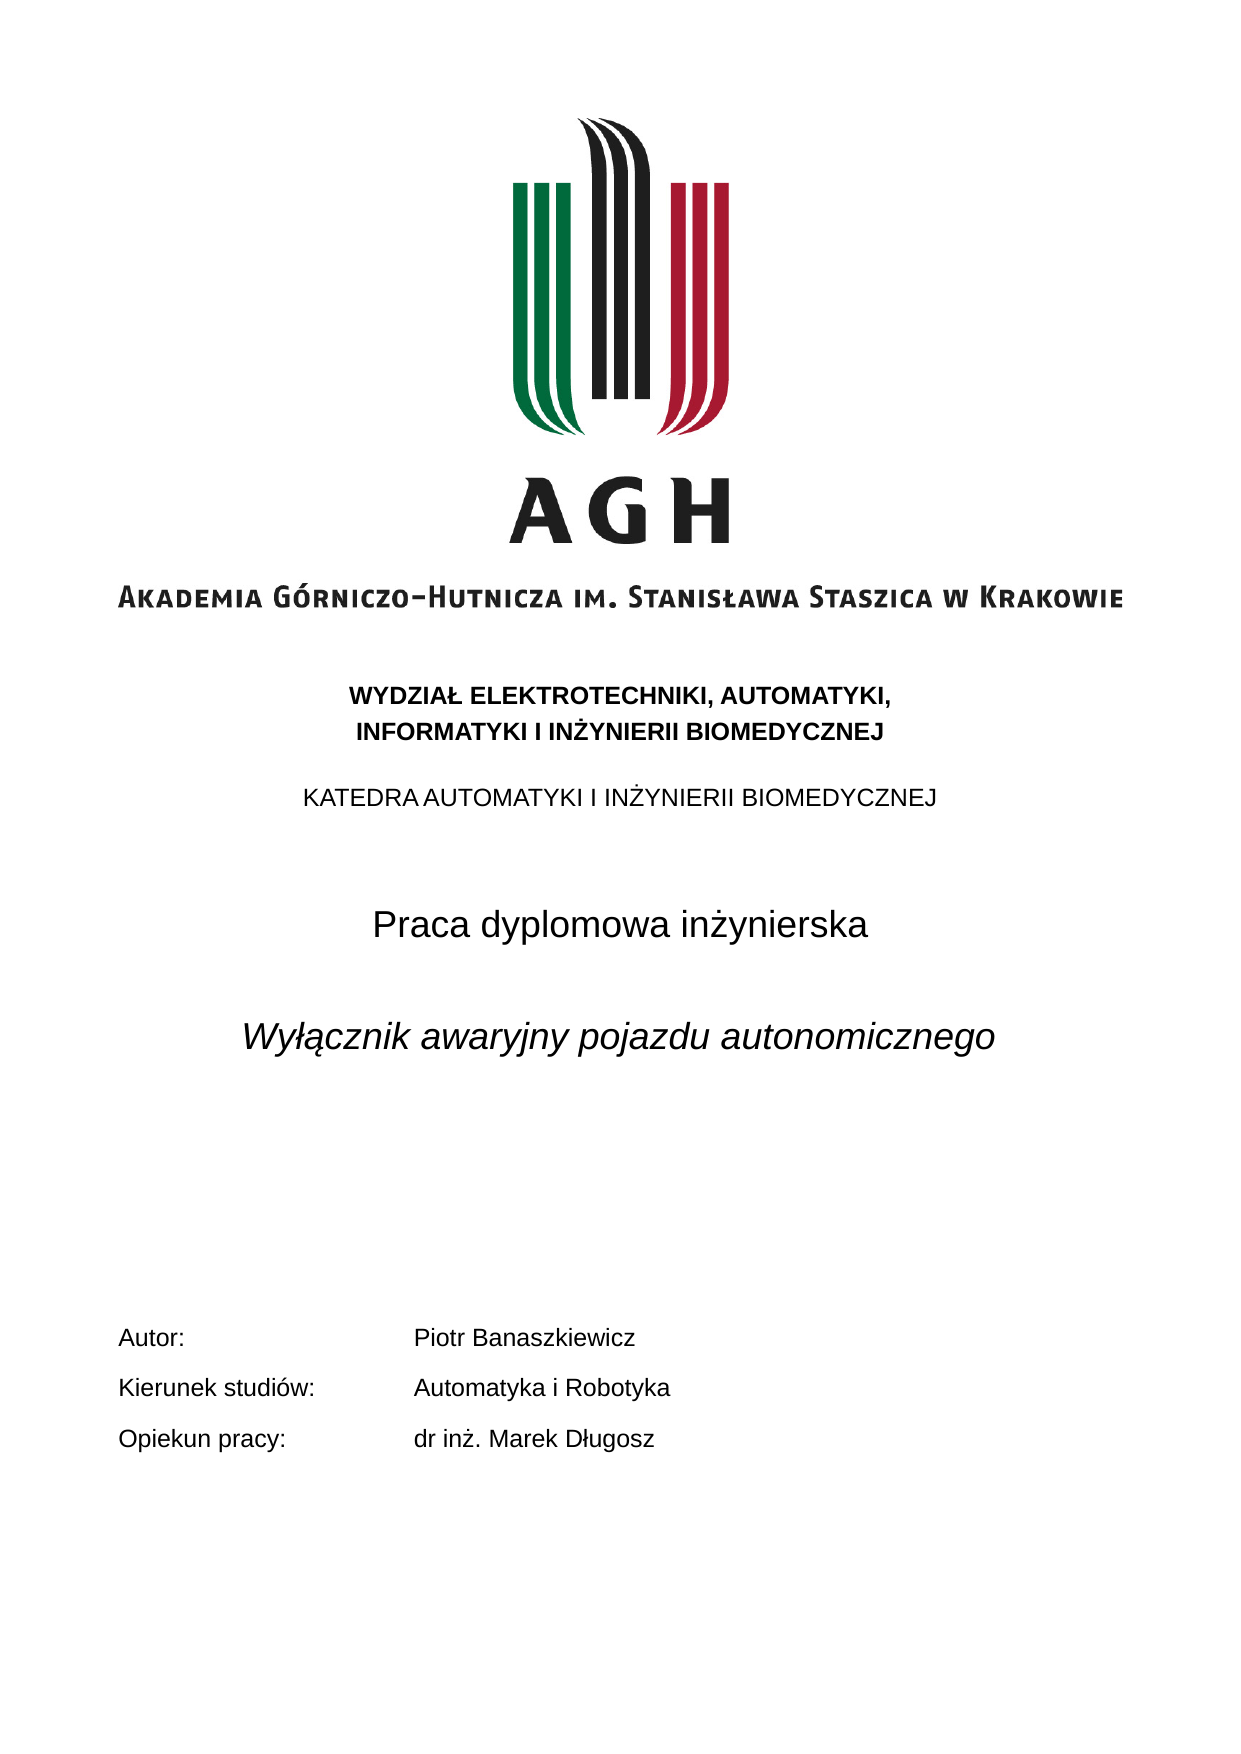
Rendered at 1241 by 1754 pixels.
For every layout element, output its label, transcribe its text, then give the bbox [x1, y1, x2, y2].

text Kierunek studiów: Automatyka i Robotyka [118, 1373, 1122, 1402]
picture [118, 118, 1123, 608]
subtitle Wyłącznik awaryjny pojazdu autonomicznego [118, 1014, 1122, 1057]
text Opiekun pracy: dr inż. Marek Długosz [118, 1423, 1122, 1452]
text Katedra Automatyki i Inżynierii Biomedycznej [118, 783, 1122, 812]
text Wydział Elektrotechniki, Automatyki, Informatyki i Inżynierii Biomedycznej [118, 681, 1122, 746]
subtitle Praca dyplomowa inżynierska [118, 902, 1122, 945]
text Autor: Piotr Banaszkiewicz [118, 1322, 1122, 1351]
